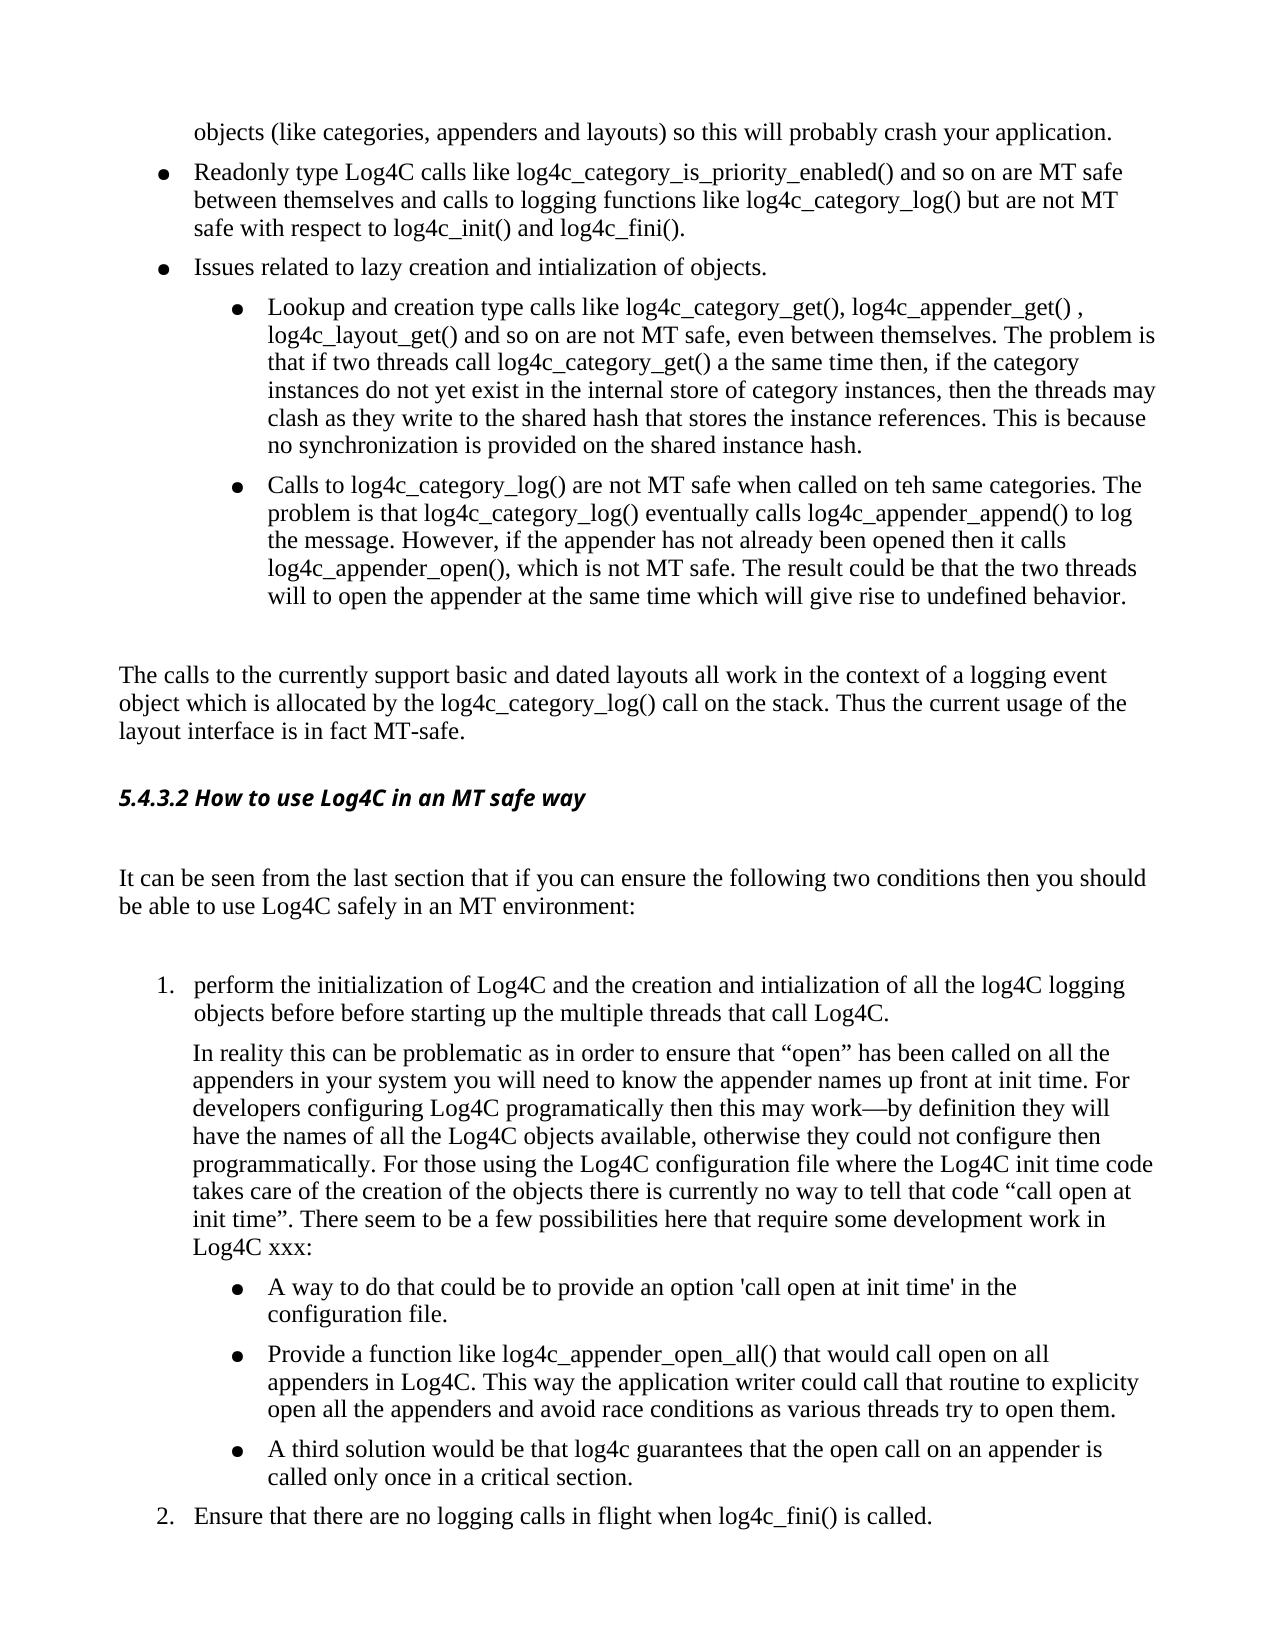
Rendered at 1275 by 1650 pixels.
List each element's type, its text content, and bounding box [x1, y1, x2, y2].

list A way to do that could be to provide an option 'call open at init time' in the configuration file. [230, 1273, 1156, 1328]
list Ensure that there are no logging calls in flight when log4c_fini() is called. [156, 1502, 1156, 1530]
text In reality this can be problematic as in order to ensure that “open” has been called on all the appenders in your system you will need to know the appender names up front at init time. For developers configuring Log4C programatically then this may work—by definition they will have the names of all the Log4C objects available, otherwise they could not configure then programmatically. For those using the Log4C configuration file where the Log4C init time code takes care of the creation of the objects there is currently no way to tell that code “call open at init time”. There seem to be a few possibilities here that require some development work in Log4C xxx: [192, 1039, 1156, 1261]
subtitle 5.4.3.2 How to use Log4C in an MT safe way [118, 782, 1156, 813]
text It can be seen from the last section that if you can ensure the following two conditions then you should be able to use Log4C safely in an MT environment: [118, 864, 1156, 920]
list Lookup and creation type calls like log4c_category_get(), log4c_appender_get() , log4c_layout_get() and so on are not MT safe, even between themselves. The problem is that if two threads call log4c_category_get() a the same time then, if the category instances do not yet exist in the internal store of category instances, then the threads may clash as they write to the shared hash that stores the instance references. This is because no synchronization is provided on the shared instance hash. [230, 293, 1156, 459]
text The calls to the currently support basic and dated layouts all work in the context of a logging event object which is allocated by the log4c_category_log() call on the stack. Thus the current usage of the layout interface is in fact MT-safe. [118, 661, 1156, 744]
list Readonly type Log4C calls like log4c_category_is_priority_enabled() and so on are MT safe between themselves and calls to logging functions like log4c_category_log() but are not MT safe with respect to log4c_init() and log4c_fini(). [156, 158, 1156, 241]
list A third solution would be that log4c guarantees that the open call on an appender is called only once in a critical section. [230, 1435, 1156, 1491]
list Calls to log4c_category_log() are not MT safe when called on teh same categories. The problem is that log4c_category_log() eventually calls log4c_appender_append() to log the message. However, if the appender has not already been opened then it calls log4c_appender_open(), which is not MT safe. The result could be that the two threads will to open the appender at the same time which will give rise to undefined behavior. [230, 471, 1156, 610]
list perform the initialization of Log4C and the creation and intialization of all the log4C logging objects before before starting up the multiple threads that call Log4C. [156, 972, 1156, 1027]
list Provide a function like log4c_appender_open_all() that would call open on all appenders in Log4C. This way the application writer could call that routine to explicity open all the appenders and avoid race conditions as various threads try to open them. [230, 1340, 1156, 1423]
list objects (like categories, appenders and layouts) so this will probably crash your application. [156, 118, 1156, 146]
list Issues related to lazy creation and intialization of objects. [156, 253, 1156, 281]
